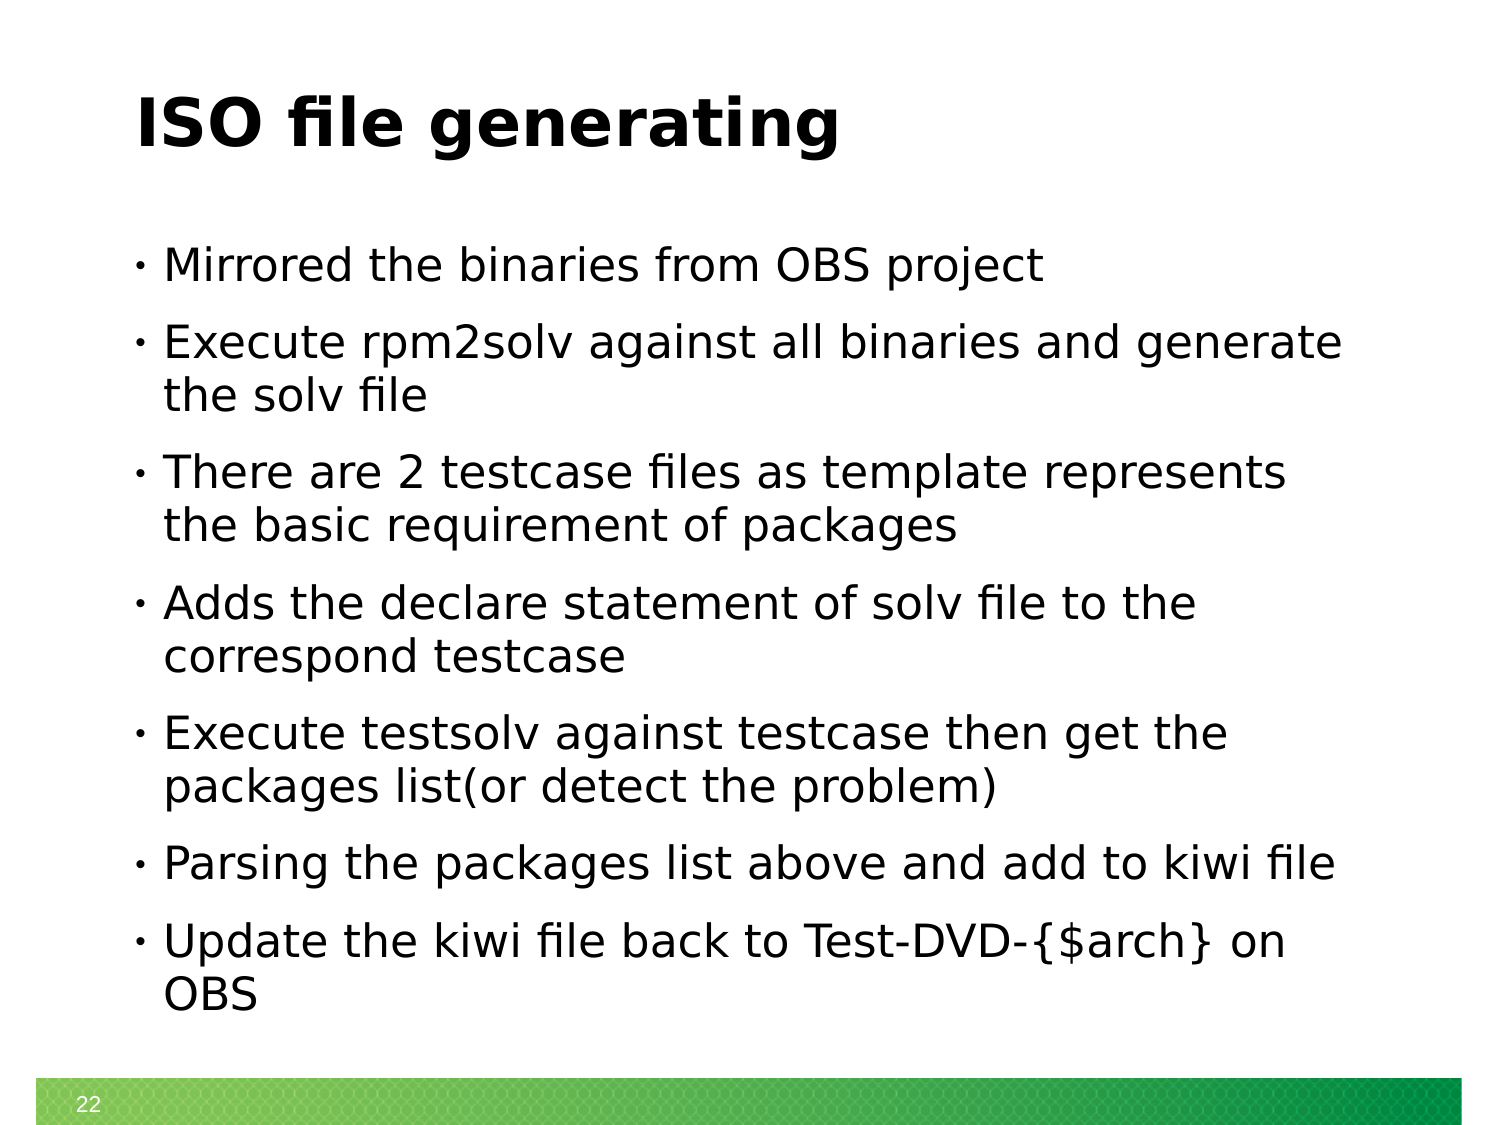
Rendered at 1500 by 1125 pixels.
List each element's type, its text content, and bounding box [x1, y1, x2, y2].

title ISO file generating [135, 41, 1372, 204]
picture [36, 1078, 1462, 1125]
list Mirrored the binaries from OBS project Execute rpm2solv against all binaries and generate the solv file There are 2 testcase files as template represents the basic requirement of packages Adds the declare statement of solv file to the correspond testcase Execute testsolv against testcase then get the packages list(or detect the problem) Parsing the packages list above and add to kiwi file Update the kiwi file back to Test-DVD-{$arch} on OBS [135, 238, 1372, 982]
